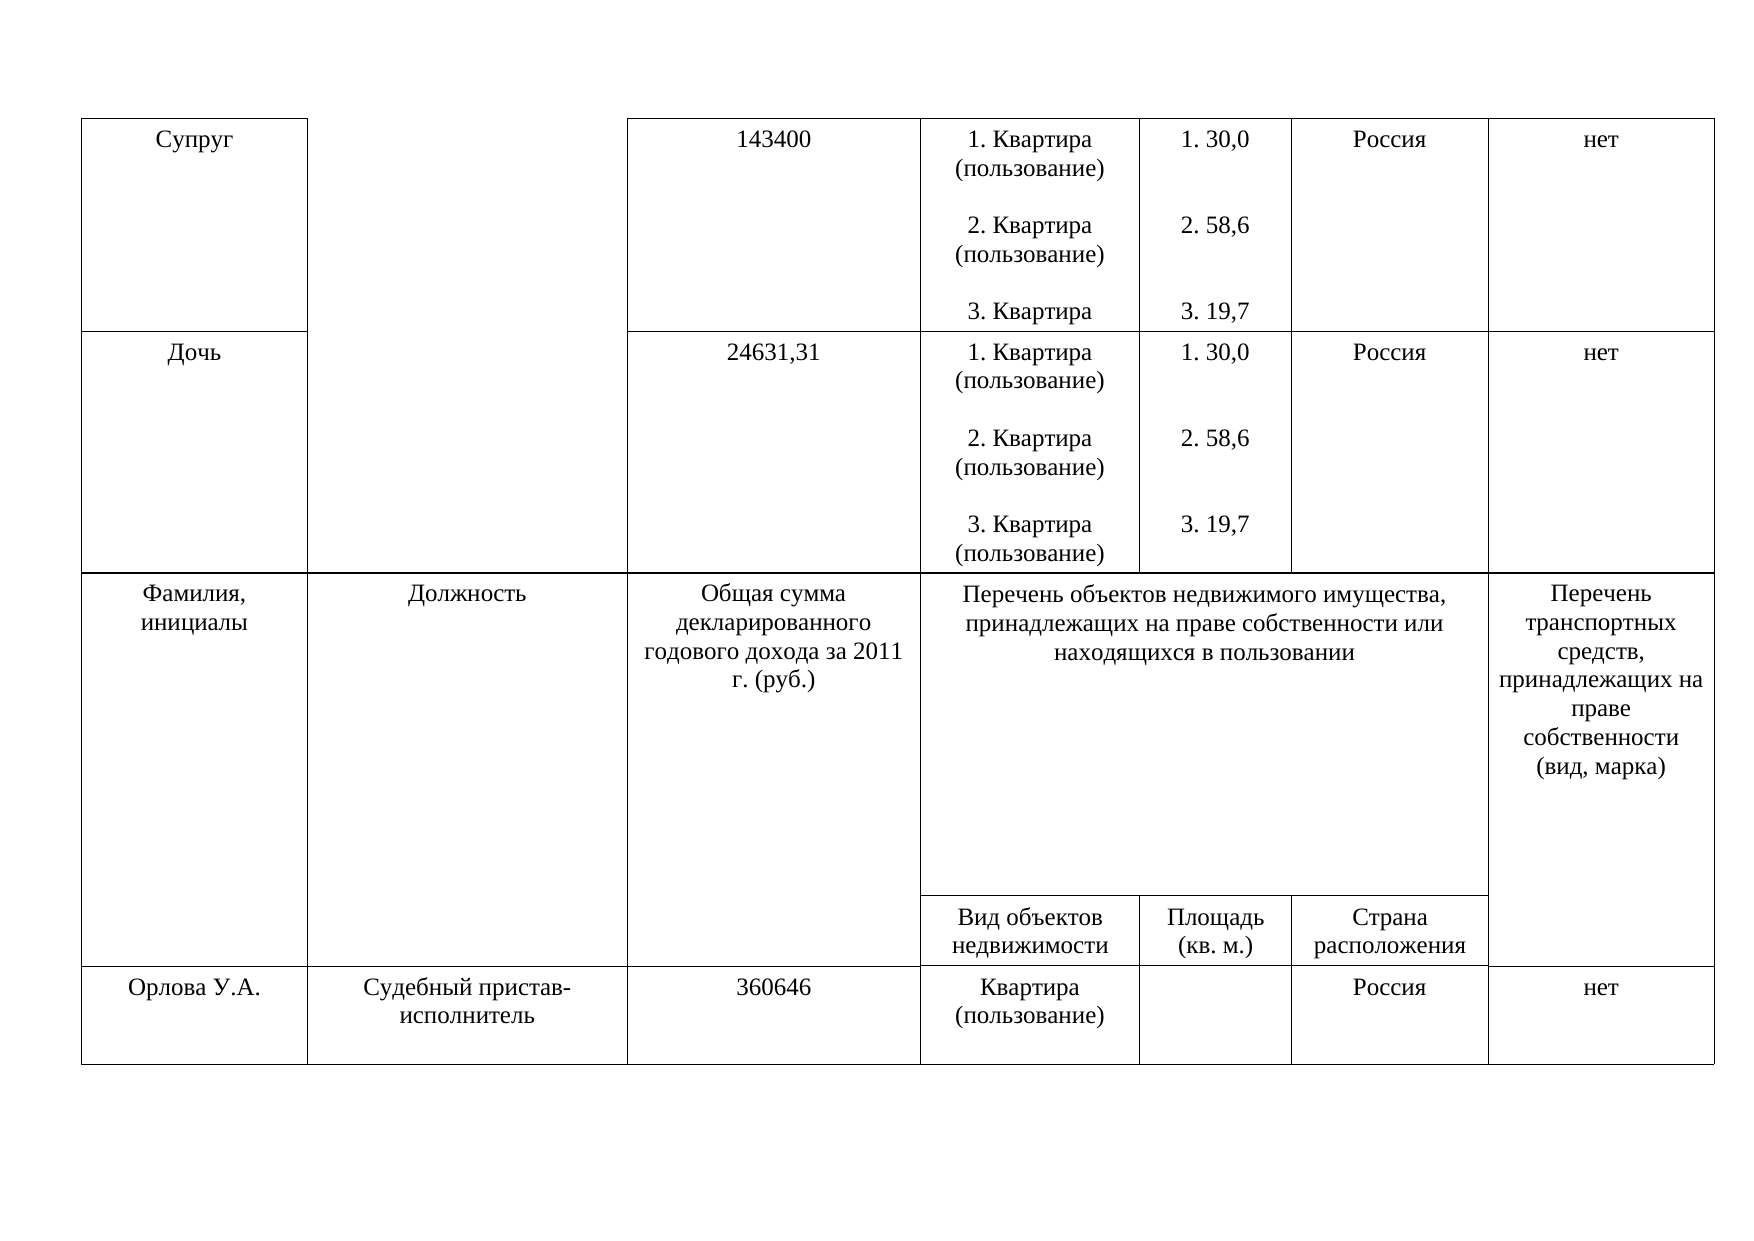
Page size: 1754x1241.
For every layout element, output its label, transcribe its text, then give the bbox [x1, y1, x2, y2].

table_header Фамилия, инициалы [82, 574, 307, 966]
table_cell Орлова У.А. [82, 967, 307, 1064]
table_cell 143400 [628, 119, 920, 331]
table_cell 360646 [628, 967, 920, 1064]
table_cell [308, 118, 627, 572]
table_cell нет [1489, 119, 1714, 331]
table_cell 1. Квартира (пользование) 2. Квартира (пользование) 3. Квартира [921, 119, 1139, 331]
table_cell Площадь (кв. м.) [1140, 896, 1291, 965]
table_cell Страна расположения [1292, 896, 1488, 965]
table_cell Россия [1292, 966, 1488, 1064]
table_cell [1140, 966, 1291, 1064]
table_cell 1. 30,0 2. 58,6 3. 19,7 [1140, 332, 1291, 572]
table_cell нет [1489, 332, 1714, 572]
table_cell Дочь [82, 332, 307, 572]
table_cell 24631,31 [628, 332, 920, 572]
table_header Перечень транспортных средств, принадлежащих на праве собственности (вид, марка) [1489, 574, 1714, 966]
table_header Должность [308, 574, 627, 966]
table_cell Супруг [82, 119, 307, 331]
table_cell 1. 30,0 2. 58,6 3. 19,7 [1140, 119, 1291, 331]
table_cell Россия [1292, 332, 1488, 572]
table_header Общая сумма декларированного годового дохода за 2011 г. (руб.) [628, 574, 920, 966]
table_cell Квартира (пользование) [921, 966, 1139, 1064]
table_cell 1. Квартира (пользование) 2. Квартира (пользование) 3. Квартира (пользование) [921, 332, 1139, 572]
table_cell Судебный пристав-исполнитель [308, 967, 627, 1064]
table_cell нет [1489, 967, 1714, 1064]
table_header Перечень объектов недвижимого имущества, принадлежащих на праве собственности или находящихся в пользовании [921, 574, 1488, 895]
table_cell Россия [1292, 119, 1488, 331]
table_cell Вид объектов недвижимости [921, 896, 1139, 965]
